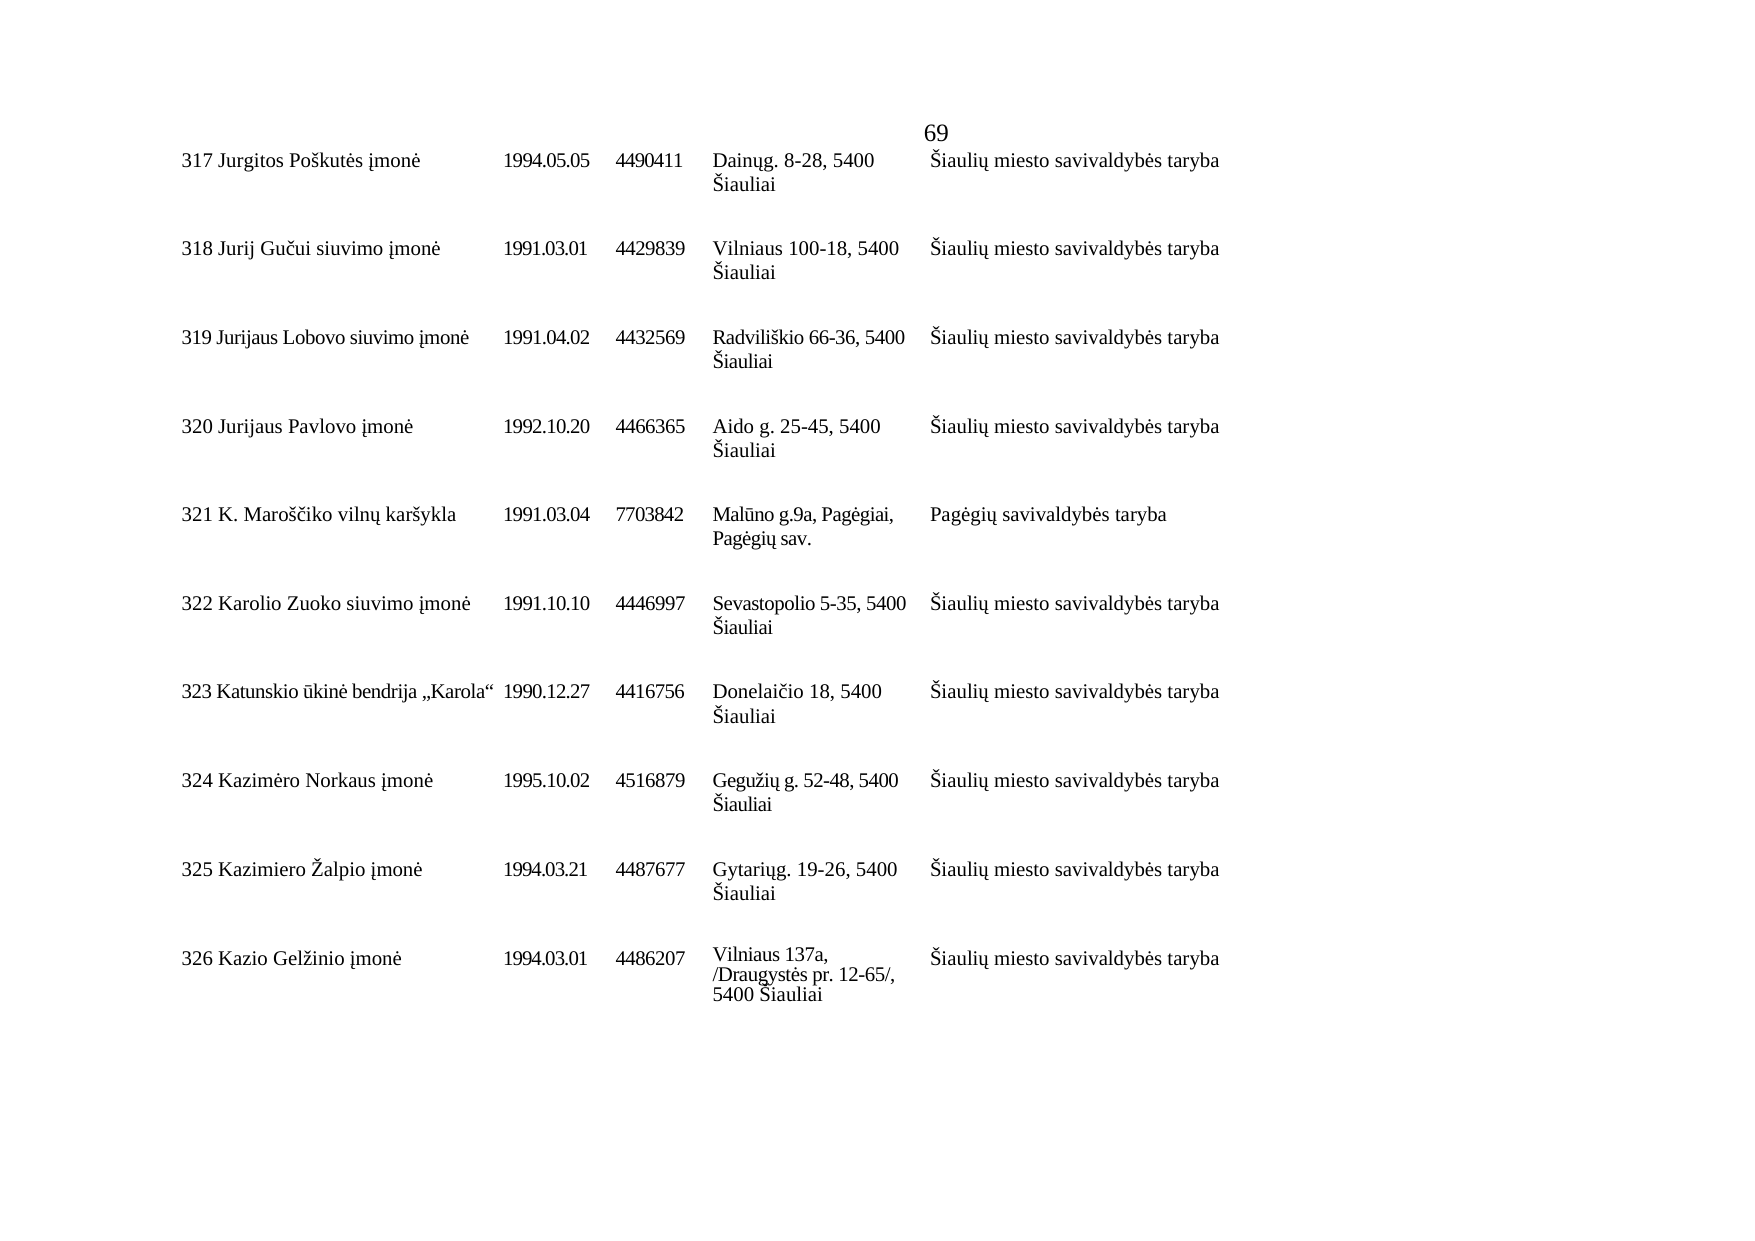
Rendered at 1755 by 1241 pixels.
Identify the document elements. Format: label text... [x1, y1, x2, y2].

table_cell 320 Jurijaus Pavlovo įmonė [177, 414, 499, 502]
table_cell Dainųg. 8-28, 5400 Šiauliai [708, 148, 926, 236]
table_cell Šiaulių miesto savivaldybės taryba [926, 325, 1595, 413]
table_cell Šiaulių miesto savivaldybės taryba [926, 857, 1595, 945]
table_cell Gegužių g. 52-48, 5400 Šiauliai [708, 768, 926, 857]
table_cell Aido g. 25-45, 5400 Šiauliai [708, 414, 926, 502]
table_cell 1994.03.21 [499, 857, 611, 945]
table_cell 1992.10.20 [499, 414, 611, 502]
table_cell Šiaulių miesto savivaldybės taryba [926, 236, 1595, 325]
table_cell 321 K. Maroščiko vilnų karšykla [177, 502, 499, 591]
table_cell Malūno g.9a, Pagėgiai, Pagėgių sav. [708, 502, 926, 591]
table_cell Vilniaus 137a, /Draugystės pr. 12-65/, 5400 Šiauliai [708, 945, 926, 1034]
table_cell Sevastopolio 5-35, 5400 Šiauliai [708, 591, 926, 679]
table_cell Šiaulių miesto savivaldybės taryba [926, 768, 1595, 857]
table_cell 4416756 [611, 680, 708, 768]
table_cell 1991.10.10 [499, 591, 611, 679]
table_cell Šiaulių miesto savivaldybės taryba [926, 945, 1595, 1034]
table_cell 326 Kazio Gelžinio įmonė [177, 945, 499, 1034]
table_cell 4466365 [611, 414, 708, 502]
table_cell Pagėgių savivaldybės taryba [926, 502, 1595, 591]
table_cell 1994.03.01 [499, 945, 611, 1034]
table_cell 4486207 [611, 945, 708, 1034]
table_cell 4432569 [611, 325, 708, 413]
table_cell Šiaulių miesto savivaldybės taryba [926, 680, 1595, 768]
table_cell 1990.12.27 [499, 680, 611, 768]
table_cell 317 Jurgitos Poškutės įmonė [177, 148, 499, 236]
table_cell 318 Jurij Gučui siuvimo įmonė [177, 236, 499, 325]
table_cell Šiaulių miesto savivaldybės taryba [926, 148, 1595, 236]
table_cell 325 Kazimiero Žalpio įmonė [177, 857, 499, 945]
table_cell Šiaulių miesto savivaldybės taryba [926, 591, 1595, 679]
table_cell 322 Karolio Zuoko siuvimo įmonė [177, 591, 499, 679]
table_cell Gytariųg. 19-26, 5400 Šiauliai [708, 857, 926, 945]
table_cell 319 Jurijaus Lobovo siuvimo įmonė [177, 325, 499, 413]
table_cell Šiaulių miesto savivaldybės taryba [926, 414, 1595, 502]
table_cell 4516879 [611, 768, 708, 857]
table_cell 324 Kazimėro Norkaus įmonė [177, 768, 499, 857]
table_cell 4487677 [611, 857, 708, 945]
table_cell 1991.03.04 [499, 502, 611, 591]
table_cell 4490411 [611, 148, 708, 236]
table_cell Radviliškio 66-36, 5400 Šiauliai [708, 325, 926, 413]
table_cell Donelaičio 18, 5400 Šiauliai [708, 680, 926, 768]
table_cell Vilniaus 100-18, 5400 Šiauliai [708, 236, 926, 325]
table_cell 323 Katunskio ūkinė bendrija „Karola“ [177, 680, 499, 768]
table_cell 7703842 [611, 502, 708, 591]
table_cell 1991.04.02 [499, 325, 611, 413]
table_cell 4429839 [611, 236, 708, 325]
table_cell 4446997 [611, 591, 708, 679]
table_cell 1991.03.01 [499, 236, 611, 325]
table_cell 1994.05.05 [499, 148, 611, 236]
table_cell 1995.10.02 [499, 768, 611, 857]
